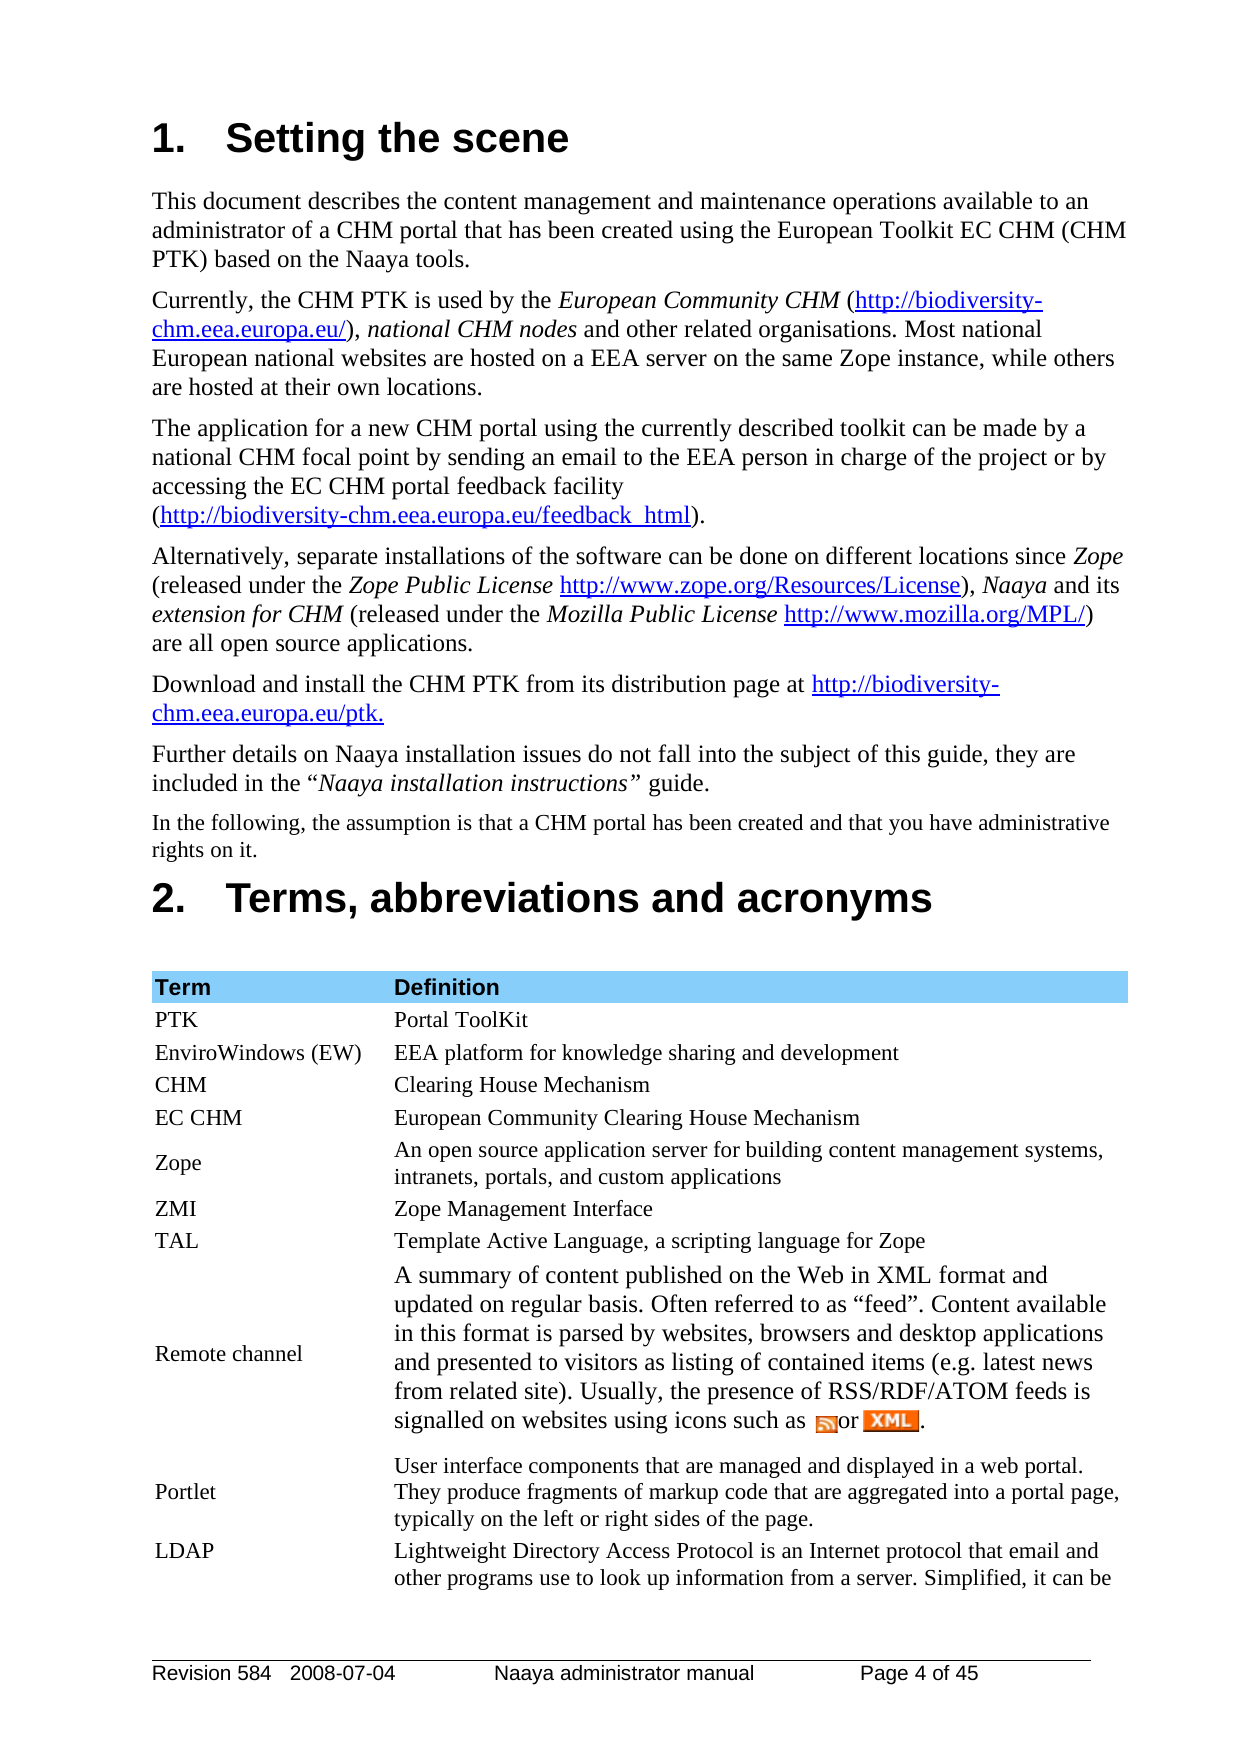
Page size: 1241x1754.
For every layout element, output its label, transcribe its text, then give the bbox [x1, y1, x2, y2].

text Further details on Naaya installation issues do not fall into the subject of this guide, they are included in the “Naaya installation instructions” guide. [152, 739, 1128, 797]
table_cell ZMI [152, 1192, 391, 1224]
picture [863, 1410, 920, 1432]
table_cell EnviroWindows (EW) [152, 1036, 391, 1068]
table_cell European Community Clearing House Mechanism [391, 1101, 1128, 1133]
table_cell EC CHM [152, 1101, 391, 1133]
table_cell Portal ToolKit [391, 1004, 1128, 1036]
text In the following, the assumption is that a CHM portal has been created and that you have administrative rights on it. [152, 809, 1128, 862]
table_cell Lightweight Directory Access Protocol is an Internet protocol that email and other programs use to look up information from a server. Simplified, it can be [391, 1534, 1128, 1593]
table_cell Zope Management Interface [391, 1192, 1128, 1224]
table_cell A summary of content published on the Web in XML format and updated on regular basis. Often referred to as “feed”. Content available in this format is parsed by websites, browsers and desktop applications and presented to visitors as listing of contained items (e.g. latest news from related site). Usually, the presence of RSS/RDF/ATOM feeds is signalled on websites using icons such as or . [391, 1257, 1128, 1449]
picture [815, 1416, 838, 1433]
table_cell CHM [152, 1068, 391, 1101]
table_cell Portlet [152, 1449, 391, 1534]
text Alternatively, separate installations of the software can be done on different locations since Zope (released under the Zope Public License http://www.zope.org/Resources/License), Naaya and its extension for CHM (released under the Mozilla Public License http://www.mozilla.org/MPL/) are all open source applications. [152, 541, 1128, 657]
subtitle Setting the scene [151, 113, 1128, 161]
table_cell LDAP [152, 1534, 391, 1593]
table_cell Remote channel [152, 1257, 391, 1449]
table_cell An open source application server for building content management systems, intranets, portals, and custom applications [391, 1133, 1128, 1192]
table_cell Zope [152, 1133, 391, 1192]
table_cell User interface components that are managed and displayed in a web portal. They produce fragments of markup code that are aggregated into a portal page, typically on the left or right sides of the page. [391, 1449, 1128, 1534]
text This document describes the content management and maintenance operations available to an administrator of a CHM portal that has been created using the European Toolkit EC CHM (CHM PTK) based on the Naaya tools. [152, 186, 1128, 273]
table_header Term [152, 971, 391, 1003]
table_cell Template Active Language, a scripting language for Zope [391, 1224, 1128, 1257]
table_cell PTK [152, 1004, 391, 1036]
table_header Definition [391, 971, 1128, 1003]
text Currently, the CHM PTK is used by the European Community CHM (http://biodiversity-chm.eea.europa.eu/), national CHM nodes and other related organisations. Most national European national websites are hosted on a EEA server on the same Zope instance, while others are hosted at their own locations. [152, 285, 1128, 401]
table_cell Clearing House Mechanism [391, 1068, 1128, 1101]
text The application for a new CHM portal using the currently described toolkit can be made by a national CHM focal point by sending an email to the EEA person in charge of the project or by accessing the EC CHM portal feedback facility (http://biodiversity-chm.eea.europa.eu/feedback_html). [152, 413, 1128, 529]
subtitle Terms, abbreviations and acronyms [151, 874, 1128, 922]
text Download and install the CHM PTK from its distribution page at http://biodiversity-chm.eea.europa.eu/ptk. [152, 669, 1128, 727]
table_cell EEA platform for knowledge sharing and development [391, 1036, 1128, 1068]
table_cell TAL [152, 1224, 391, 1257]
